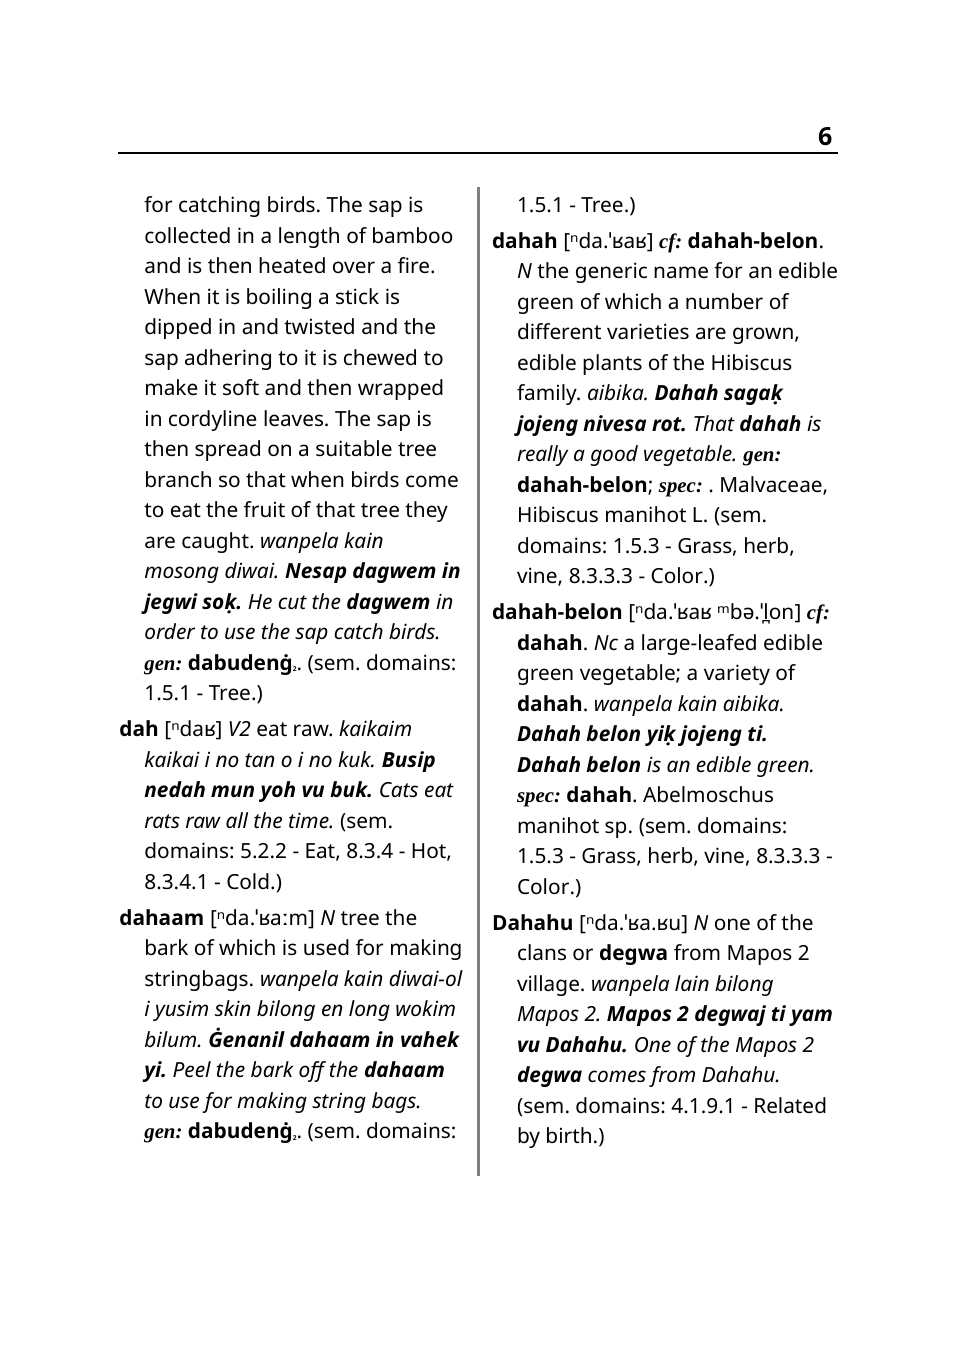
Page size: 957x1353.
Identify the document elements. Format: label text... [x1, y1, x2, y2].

text Dahahu [ⁿda.ˈʁa.ʁu] N one of the clans or degwa from Mapos 2 village. wanpela lain bilong Mapos 2. Mapos 2 degwaj ti yam vu Dahahu. One of the Mapos 2 degwa comes from Dahahu. (sem. domains: 4.1.9.1 - Related by birth.) [492, 905, 838, 1154]
text 1.5.1 - Tree.) [492, 188, 838, 223]
text dahah [ⁿda.ˈʁaʁ] cf: dahah-belon. N the generic name for an edible green of which a number of different varieties are grown, edible plants of the Hibiscus family. aibika. Dahah sagaḳ jojeng nivesa rot. That dahah is really a good vegetable. gen: dahah-belon; spec: . Malvaceae, Hibiscus manihot L. (sem. domains: 1.5.3 - Grass, herb, vine, 8.3.3.3 - Color.) [492, 223, 838, 594]
text dahah-belon [ⁿda.ˈʁaʁ ᵐbə.ˈl̪on] cf: dahah. Nc a large-leafed edible green vegetable; a variety of dahah. wanpela kain aibika. Dahah belon yiḳ jojeng ti. Dahah belon is an edible green. spec: dahah. Abelmoschus manihot sp. (sem. domains: 1.5.3 - Grass, herb, vine, 8.3.3.3 - Color.) [492, 594, 838, 905]
text for catching birds. The sap is collected in a length of bamboo and is then heated over a fire. When it is boiling a stick is dipped in and twisted and the sap adhering to it is chewed to make it soft and then wrapped in cordyline leaves. The sap is then spread on a suitable tree branch so that when birds come to eat the fruit of that tree they are caught. wanpela kain mosong diwai. Nesap dagwem in jegwi soḳ. He cut the dagwem in order to use the sap catch birds. gen: dabudenġ2. (sem. domains: 1.5.1 - Tree.) [119, 188, 466, 711]
text dah [ⁿdaʁ] V2 eat raw. kaikaim kaikai i no tan o i no kuk. Busip nedah mun yoh vu buk. Cats eat rats raw all the time. (sem. domains: 5.2.2 - Eat, 8.3.4 - Hot, 8.3.4.1 - Cold.) [119, 711, 466, 899]
text dahaam [ⁿda.ˈʁaːm] N tree the bark of which is used for making stringbags. wanpela kain diwai-ol i yusim skin bilong en long wokim bilum. Ġenanil dahaam in vahek yi. Peel the bark off the dahaam to use for making string bags. gen: dabudenġ2. (sem. domains: [119, 899, 466, 1149]
